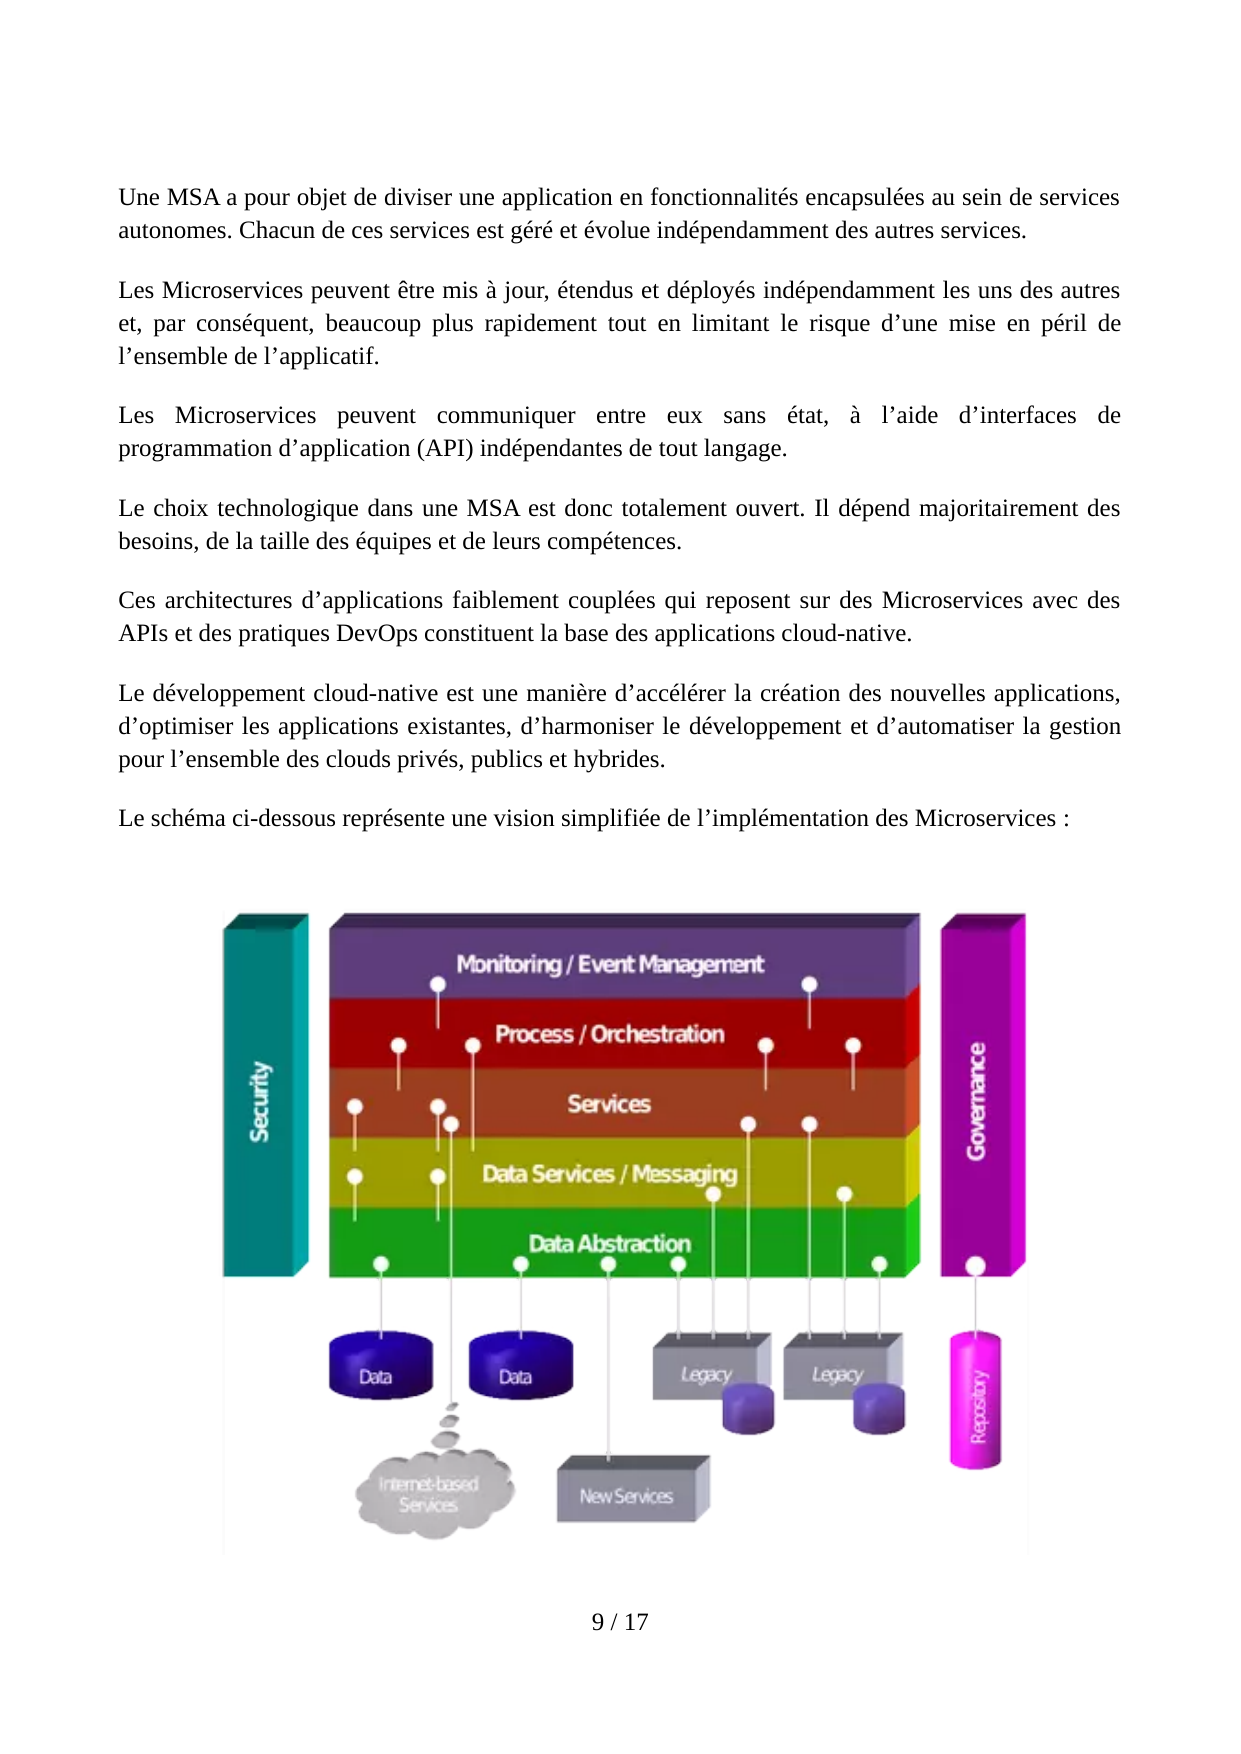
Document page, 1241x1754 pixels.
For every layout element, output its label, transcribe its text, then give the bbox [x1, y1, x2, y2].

text Les Microservices peuvent être mis à jour, étendus et déployés indépendamment les uns des autres et, par conséquent, beaucoup plus rapidement tout en limitant le risque d’une mise en péril de l’ensemble de l’applicatif. [118, 275, 1122, 369]
text Les Microservices peuvent communiquer entre eux sans état, à l’aide d’interfaces de programmation d’application (API) indépendantes de tout langage. [118, 400, 1122, 462]
text Une MSA a pour objet de diviser une application en fonctionnalités encapsulées au sein de services autonomes. Chacun de ces services est géré et évolue indépendamment des autres services. [118, 182, 1122, 244]
text Le choix technologique dans une MSA est donc totalement ouvert. Il dépend majoritairement des besoins, de la taille des équipes et de leurs compétences. [118, 493, 1122, 554]
picture [197, 856, 1043, 1555]
text Le schéma ci-dessous représente une vision simplifiée de l’implémentation des Microservices : [118, 803, 1122, 832]
text Le développement cloud-native est une manière d’accélérer la création des nouvelles applications, d’optimiser les applications existantes, d’harmoniser le développement et d’automatiser la gestion pour l’ensemble des clouds privés, publics et hybrides. [118, 678, 1122, 773]
text Ces architectures d’applications faiblement couplées qui reposent sur des Microservices avec des APIs et des pratiques DevOps constituent la base des applications cloud-native. [118, 585, 1122, 647]
